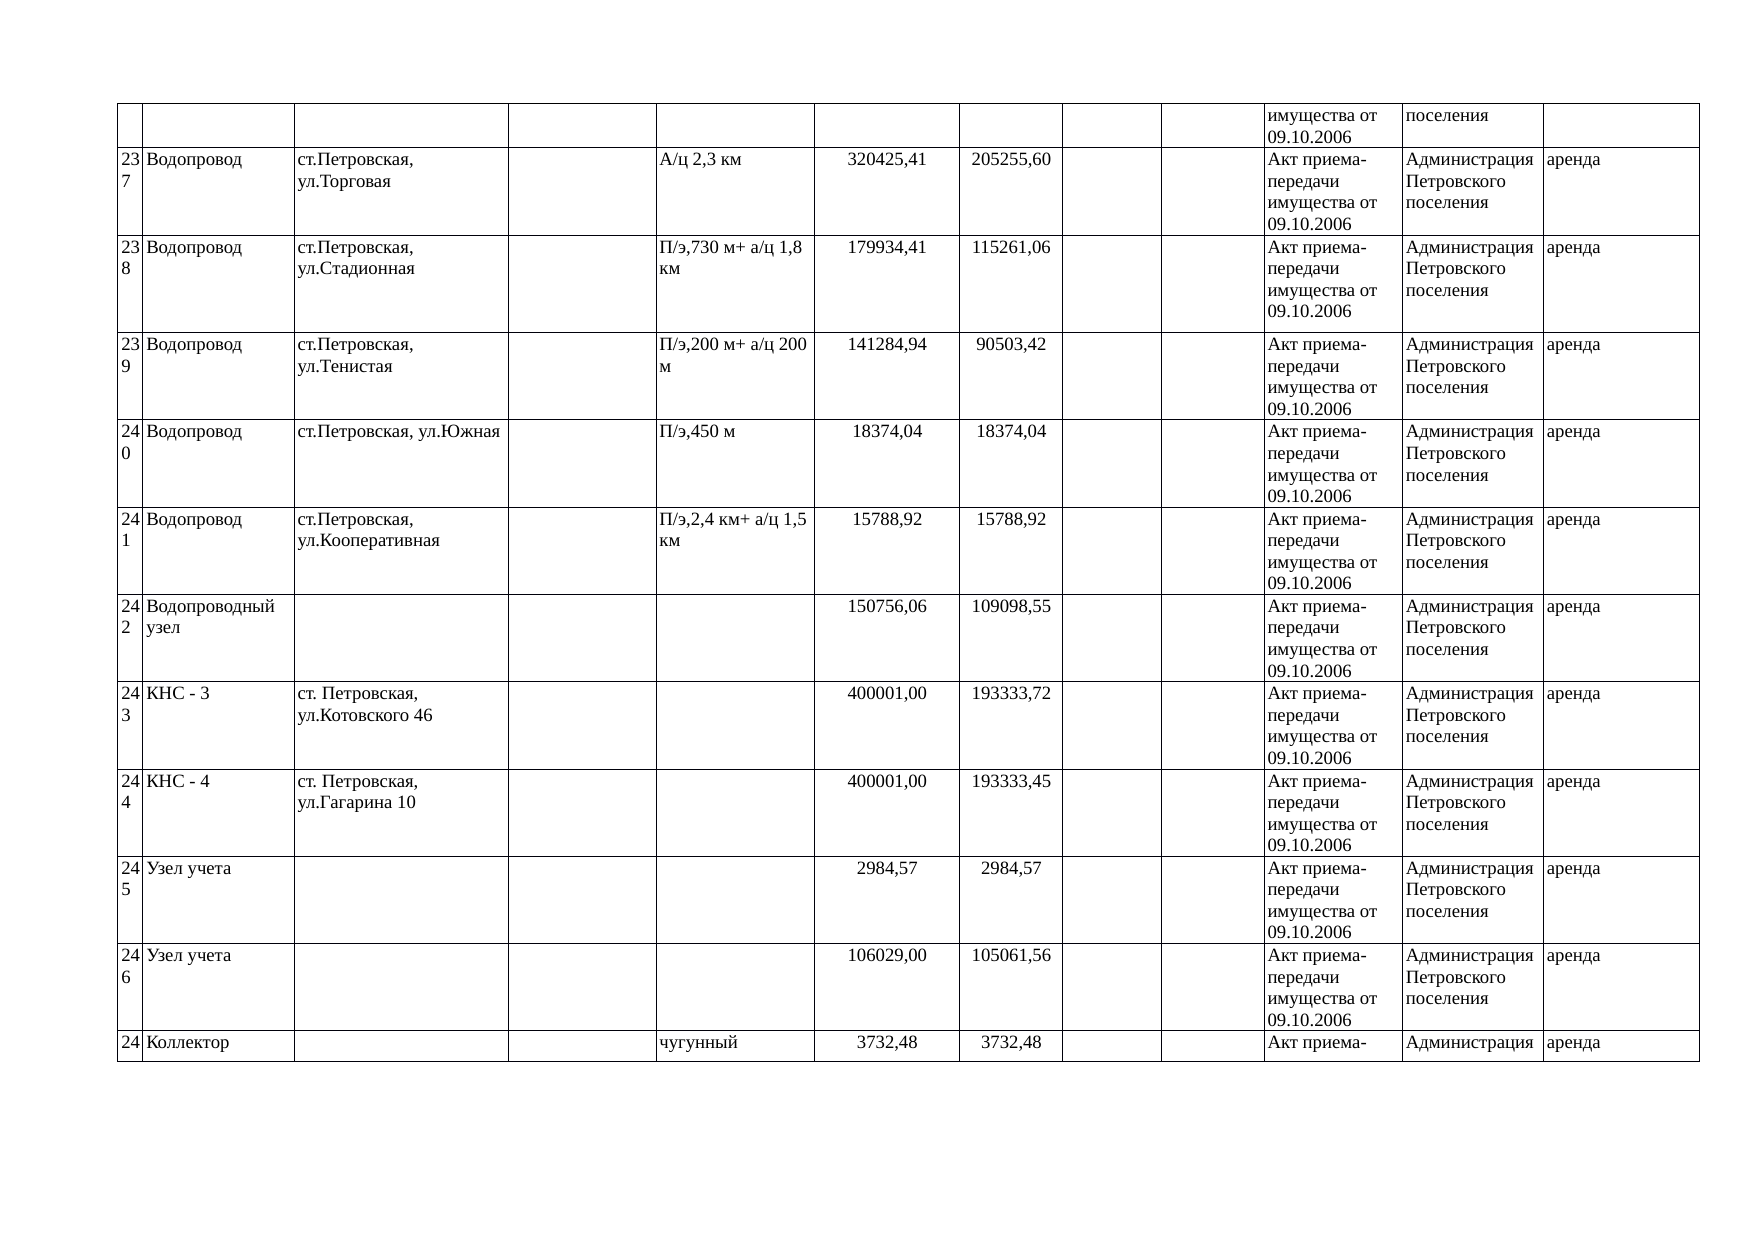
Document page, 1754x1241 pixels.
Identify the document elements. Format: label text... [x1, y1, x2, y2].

table_cell Администрация Петровского поселения [1403, 236, 1543, 332]
table_cell [657, 104, 814, 147]
table_cell 106029,00 [815, 944, 959, 1030]
table_cell [1162, 104, 1264, 147]
table_cell 205255,60 [960, 148, 1062, 234]
table_cell 242 [118, 595, 142, 681]
table_cell [1063, 104, 1161, 147]
table_cell 109098,55 [960, 595, 1062, 681]
table_cell Администрация [1403, 1031, 1543, 1061]
table_cell Водопровод [143, 420, 294, 507]
table_cell 400001,00 [815, 682, 959, 768]
table_cell 193333,72 [960, 682, 1062, 768]
table_cell П/э,730 м+ а/ц 1,8 км [657, 236, 814, 332]
table_cell аренда [1544, 682, 1699, 768]
table_cell аренда [1544, 944, 1699, 1030]
table_cell [509, 682, 656, 768]
table_cell КНС - 4 [143, 770, 294, 856]
table_cell [1162, 508, 1264, 594]
table_cell 320425,41 [815, 148, 959, 234]
table_cell Водопровод [143, 508, 294, 594]
table_cell [295, 857, 508, 943]
table_cell 141284,94 [815, 333, 959, 419]
table_cell 240 [118, 420, 142, 507]
table_cell [295, 1031, 508, 1061]
table_cell П/э,200 м+ а/ц 200 м [657, 333, 814, 419]
table_cell ст. Петровская, ул.Гагарина 10 [295, 770, 508, 856]
table_cell 18374,04 [960, 420, 1062, 507]
table_cell 245 [118, 857, 142, 943]
table_cell Администрация Петровского поселения [1403, 508, 1543, 594]
table_cell Администрация Петровского поселения [1403, 333, 1543, 419]
table_cell 237 [118, 148, 142, 234]
table_cell Акт приема-передачи имущества от 09.10.2006 [1265, 857, 1402, 943]
table_cell [509, 333, 656, 419]
table_cell Акт приема-передачи имущества от 09.10.2006 [1265, 682, 1402, 768]
table_cell аренда [1544, 595, 1699, 681]
table_cell 3732,48 [815, 1031, 959, 1061]
table_cell [815, 104, 959, 147]
table_cell Администрация Петровского поселения [1403, 770, 1543, 856]
table_cell Водопровод [143, 148, 294, 234]
table_cell Акт приема-передачи имущества от 09.10.2006 [1265, 148, 1402, 234]
table_cell [509, 148, 656, 234]
table_cell Узел учета [143, 944, 294, 1030]
table_cell ст.Петровская, ул.Стадионная [295, 236, 508, 332]
table_cell аренда [1544, 236, 1699, 332]
table_cell 15788,92 [815, 508, 959, 594]
table_cell П/э,450 м [657, 420, 814, 507]
table_cell [1162, 236, 1264, 332]
table_cell поселения [1403, 104, 1543, 147]
table_cell [1063, 420, 1161, 507]
table_cell [509, 508, 656, 594]
table_cell Водопроводный узел [143, 595, 294, 681]
table_cell Акт приема-передачи имущества от 09.10.2006 [1265, 944, 1402, 1030]
table_cell [295, 595, 508, 681]
table_cell [1544, 104, 1699, 147]
table_cell [1063, 236, 1161, 332]
table_cell [1063, 857, 1161, 943]
table_cell [960, 104, 1062, 147]
table_cell 2984,57 [960, 857, 1062, 943]
table_cell [295, 104, 508, 147]
table_cell ст.Петровская, ул.Южная [295, 420, 508, 507]
table_cell [1162, 857, 1264, 943]
table_cell ст.Петровская, ул.Кооперативная [295, 508, 508, 594]
table_cell 179934,41 [815, 236, 959, 332]
table_cell [657, 682, 814, 768]
table_cell [1162, 148, 1264, 234]
table_cell 15788,92 [960, 508, 1062, 594]
table_cell [509, 1031, 656, 1061]
table_cell аренда [1544, 508, 1699, 594]
table_cell КНС - 3 [143, 682, 294, 768]
table_cell [118, 104, 142, 147]
table_cell 2984,57 [815, 857, 959, 943]
table_cell 400001,00 [815, 770, 959, 856]
table_cell [295, 944, 508, 1030]
table_cell [1063, 682, 1161, 768]
table_cell 193333,45 [960, 770, 1062, 856]
table_cell Акт приема-передачи имущества от 09.10.2006 [1265, 595, 1402, 681]
table_cell [1063, 595, 1161, 681]
table_cell Администрация Петровского поселения [1403, 944, 1543, 1030]
table_cell [657, 944, 814, 1030]
table_cell [509, 770, 656, 856]
table_cell 243 [118, 682, 142, 768]
table_cell 244 [118, 770, 142, 856]
table_cell Администрация Петровского поселения [1403, 682, 1543, 768]
table_cell Акт приема-передачи имущества от 09.10.2006 [1265, 333, 1402, 419]
table_cell [1162, 420, 1264, 507]
table_cell Акт приема-передачи имущества от 09.10.2006 [1265, 420, 1402, 507]
table_cell ст.Петровская, ул.Торговая [295, 148, 508, 234]
table_cell аренда [1544, 857, 1699, 943]
table_cell [509, 420, 656, 507]
table_cell [657, 857, 814, 943]
table_cell А/ц 2,3 км [657, 148, 814, 234]
table_cell [657, 770, 814, 856]
table_cell Узел учета [143, 857, 294, 943]
table_cell [1063, 148, 1161, 234]
table_cell Акт приема-передачи имущества от 09.10.2006 [1265, 236, 1402, 332]
table_cell 239 [118, 333, 142, 419]
table_cell [1162, 682, 1264, 768]
table_cell 90503,42 [960, 333, 1062, 419]
table_cell [1063, 770, 1161, 856]
table_cell аренда [1544, 770, 1699, 856]
table_cell 3732,48 [960, 1031, 1062, 1061]
table_cell [509, 857, 656, 943]
table_cell [1162, 944, 1264, 1030]
table_cell 115261,06 [960, 236, 1062, 332]
table_cell аренда [1544, 1031, 1699, 1061]
table_cell [1063, 333, 1161, 419]
table_cell 105061,56 [960, 944, 1062, 1030]
table_cell 241 [118, 508, 142, 594]
table_cell Водопровод [143, 236, 294, 332]
table_cell Коллектор [143, 1031, 294, 1061]
table_cell [1162, 333, 1264, 419]
table_cell [143, 104, 294, 147]
table_cell [1063, 1031, 1161, 1061]
table_cell Акт приема-передачи имущества от 09.10.2006 [1265, 508, 1402, 594]
table_cell [509, 236, 656, 332]
table_cell 246 [118, 944, 142, 1030]
table_cell [509, 944, 656, 1030]
table_cell [657, 595, 814, 681]
table_cell аренда [1544, 420, 1699, 507]
table_cell Водопровод [143, 333, 294, 419]
table_cell [509, 104, 656, 147]
table_cell 24 [118, 1031, 142, 1061]
table_cell Администрация Петровского поселения [1403, 420, 1543, 507]
table_cell [509, 595, 656, 681]
table_cell [1063, 944, 1161, 1030]
table_cell [1063, 508, 1161, 594]
table_cell [1162, 595, 1264, 681]
table_cell аренда [1544, 148, 1699, 234]
table_cell Администрация Петровского поселения [1403, 857, 1543, 943]
table_cell Акт приема-передачи имущества от 09.10.2006 [1265, 770, 1402, 856]
table_cell [1162, 1031, 1264, 1061]
table_cell П/э,2,4 км+ а/ц 1,5 км [657, 508, 814, 594]
table_cell 18374,04 [815, 420, 959, 507]
table_cell [1162, 770, 1264, 856]
table_cell 238 [118, 236, 142, 332]
table_cell ст.Петровская, ул.Тенистая [295, 333, 508, 419]
table_cell Акт приема- [1265, 1031, 1402, 1061]
table_cell 150756,06 [815, 595, 959, 681]
table_cell Администрация Петровского поселения [1403, 595, 1543, 681]
table_cell имущества от 09.10.2006 [1265, 104, 1402, 147]
table_cell чугунный [657, 1031, 814, 1061]
table_cell ст. Петровская, ул.Котовского 46 [295, 682, 508, 768]
table_cell аренда [1544, 333, 1699, 419]
table_cell Администрация Петровского поселения [1403, 148, 1543, 234]
